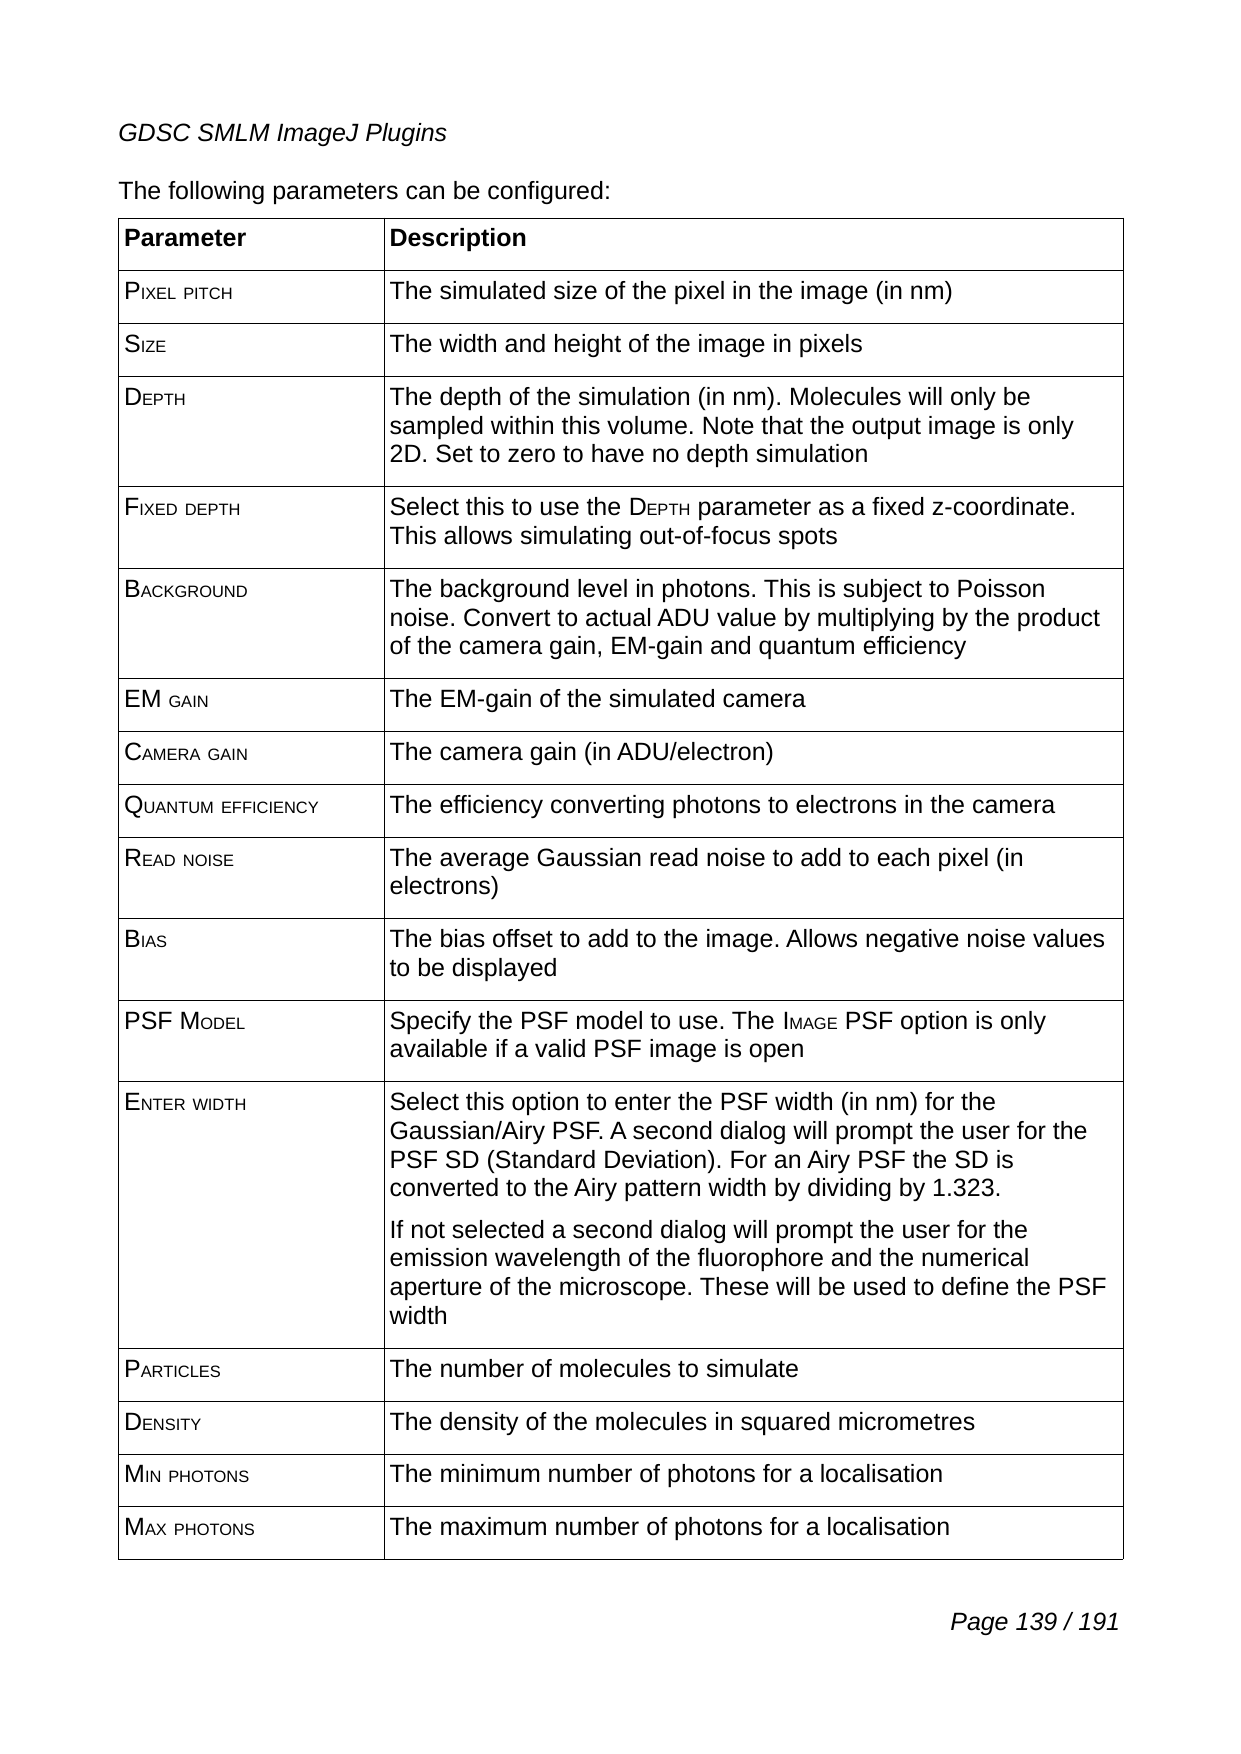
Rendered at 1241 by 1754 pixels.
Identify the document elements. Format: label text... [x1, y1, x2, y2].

table_cell PSF Model [119, 1001, 384, 1081]
table_cell The minimum number of photons for a localisation [385, 1455, 1123, 1506]
table_cell Read noise [119, 838, 384, 918]
table_cell The efficiency converting photons to electrons in the camera [385, 785, 1123, 837]
table_cell The depth of the simulation (in nm). Molecules will only be sampled within this volume. Note that the output image is only 2D. Set to zero to have no depth simulation [385, 377, 1123, 486]
table_cell Bias [119, 919, 384, 1000]
table_header Description [385, 219, 1123, 270]
table_cell Specify the PSF model to use. The Image PSF option is only available if a valid PSF image is open [385, 1001, 1123, 1081]
table_cell The camera gain (in ADU/electron) [385, 732, 1123, 784]
table_cell The maximum number of photons for a localisation [385, 1507, 1123, 1559]
table_cell EM gain [119, 679, 384, 731]
table_cell Enter width [119, 1082, 384, 1348]
table_cell Density [119, 1402, 384, 1453]
table_cell The EM-gain of the simulated camera [385, 679, 1123, 731]
table_cell Pixel pitch [119, 271, 384, 323]
table_cell Select this option to enter the PSF width (in nm) for the Gaussian/Airy PSF. A second dialog will prompt the user for the PSF SD (Standard Deviation). For an Airy PSF the SD is converted to the Airy pattern width by dividing by 1.323. If not selected a second dialog will prompt the user for the emission wavelength of the fluorophore and the numerical aperture of the microscope. These will be used to define the PSF width [385, 1082, 1123, 1348]
table_cell The number of molecules to simulate [385, 1349, 1123, 1401]
text The following parameters can be configured: [118, 176, 1122, 205]
table_cell Quantum efficiency [119, 785, 384, 837]
table_cell The width and height of the image in pixels [385, 324, 1123, 376]
table_cell The density of the molecules in squared micrometres [385, 1402, 1123, 1453]
table_cell Fixed depth [119, 487, 384, 568]
table_cell Background [119, 569, 384, 678]
table_cell The simulated size of the pixel in the image (in nm) [385, 271, 1123, 323]
table_cell Min photons [119, 1455, 384, 1506]
table_cell Max photons [119, 1507, 384, 1559]
table_cell The background level in photons. This is subject to Poisson noise. Convert to actual ADU value by multiplying by the product of the camera gain, EM-gain and quantum efficiency [385, 569, 1123, 678]
table_cell Depth [119, 377, 384, 486]
table_cell Particles [119, 1349, 384, 1401]
table_cell Size [119, 324, 384, 376]
table_cell The bias offset to add to the image. Allows negative noise values to be displayed [385, 919, 1123, 1000]
table_cell Camera gain [119, 732, 384, 784]
table_cell The average Gaussian read noise to add to each pixel (in electrons) [385, 838, 1123, 918]
table_cell Select this to use the Depth parameter as a fixed z-coordinate. This allows simulating out-of-focus spots [385, 487, 1123, 568]
table_header Parameter [119, 219, 384, 270]
